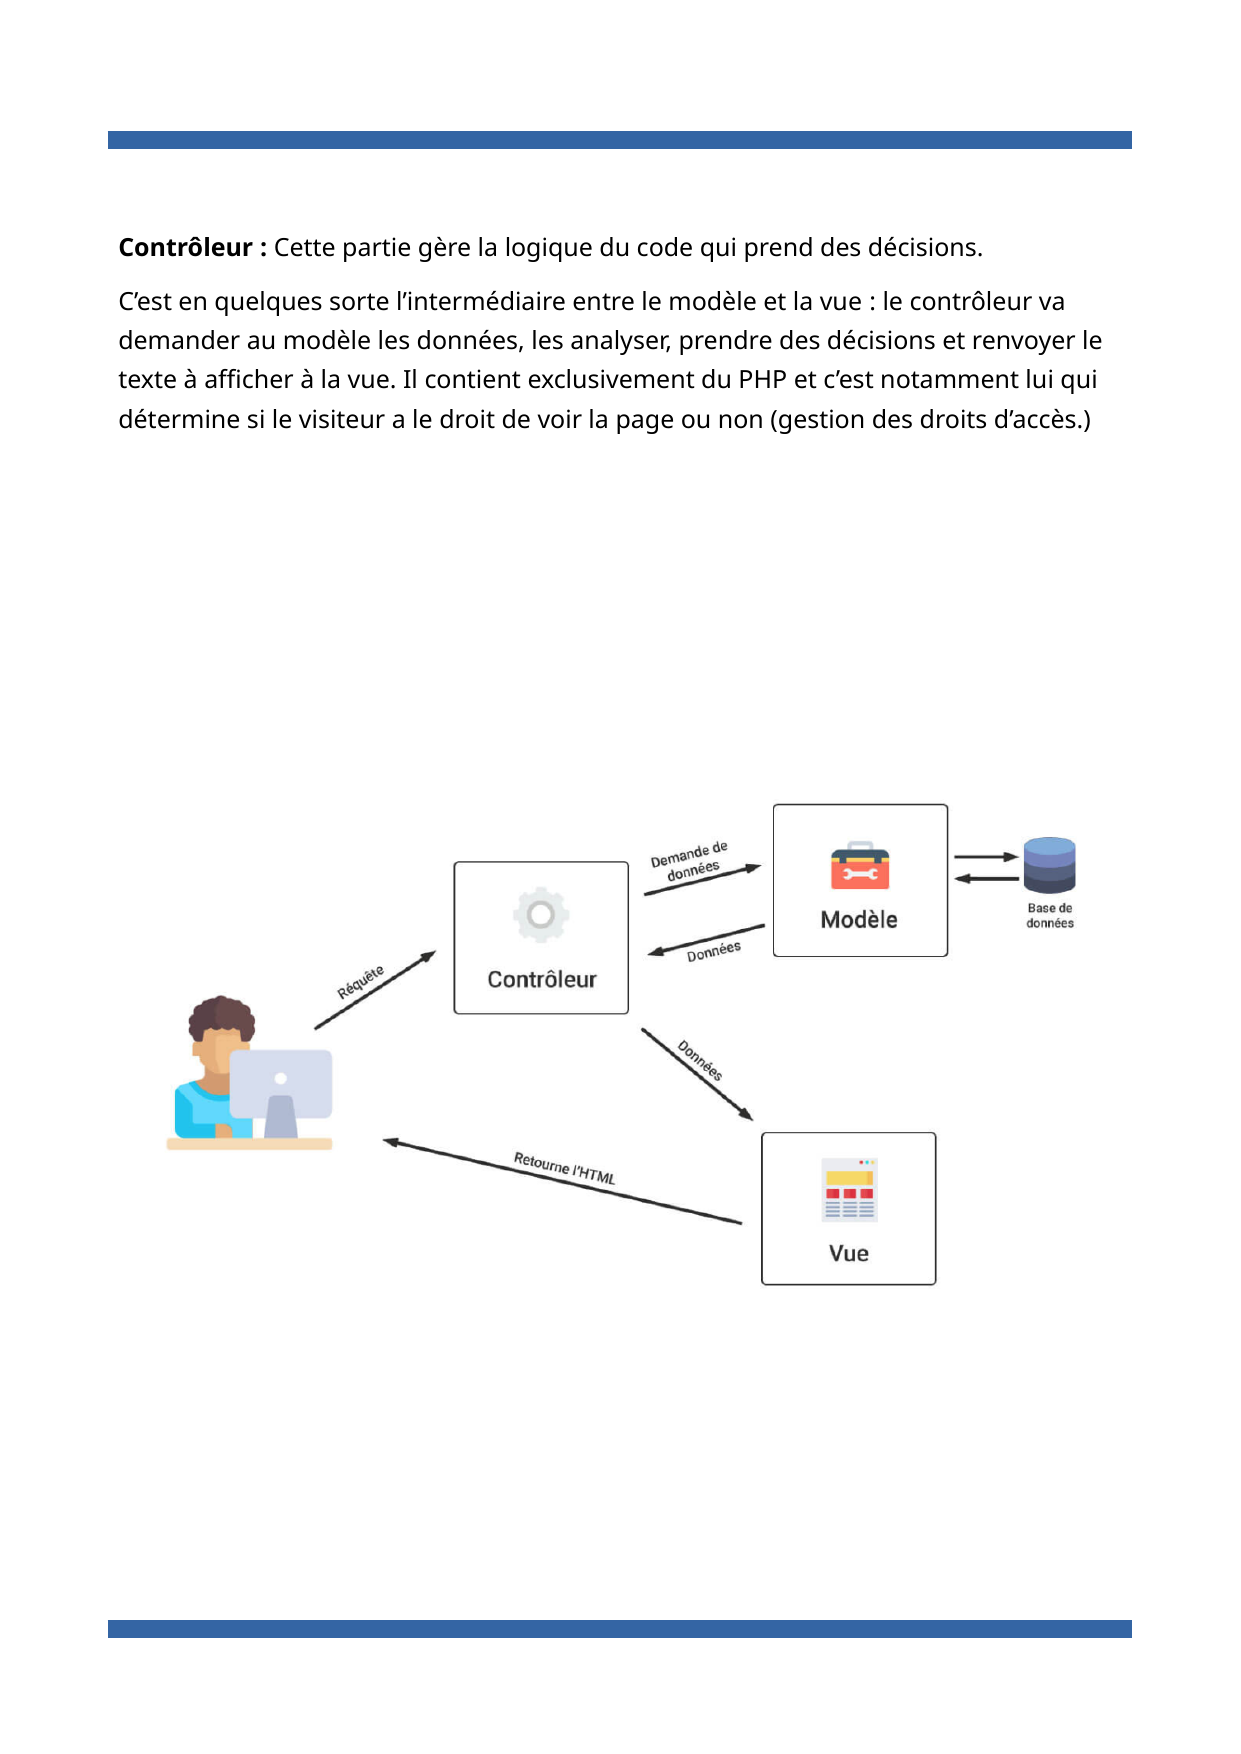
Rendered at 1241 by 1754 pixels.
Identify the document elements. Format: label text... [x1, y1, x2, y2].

text Contrôleur : Cette partie gère la logique du code qui prend des décisions. [118, 230, 1122, 264]
picture [118, 777, 1123, 1317]
text C’est en quelques sorte l’intermédiaire entre le modèle et la vue : le contrôleur va demander au modèle les données, les analyser, prendre des décisions et renvoyer le texte à afficher à la vue. Il contient exclusivement du PHP et c’est notamment lui qui détermine si le visiteur a le droit de voir la page ou non (gestion des droits d’accès.) [118, 284, 1122, 435]
